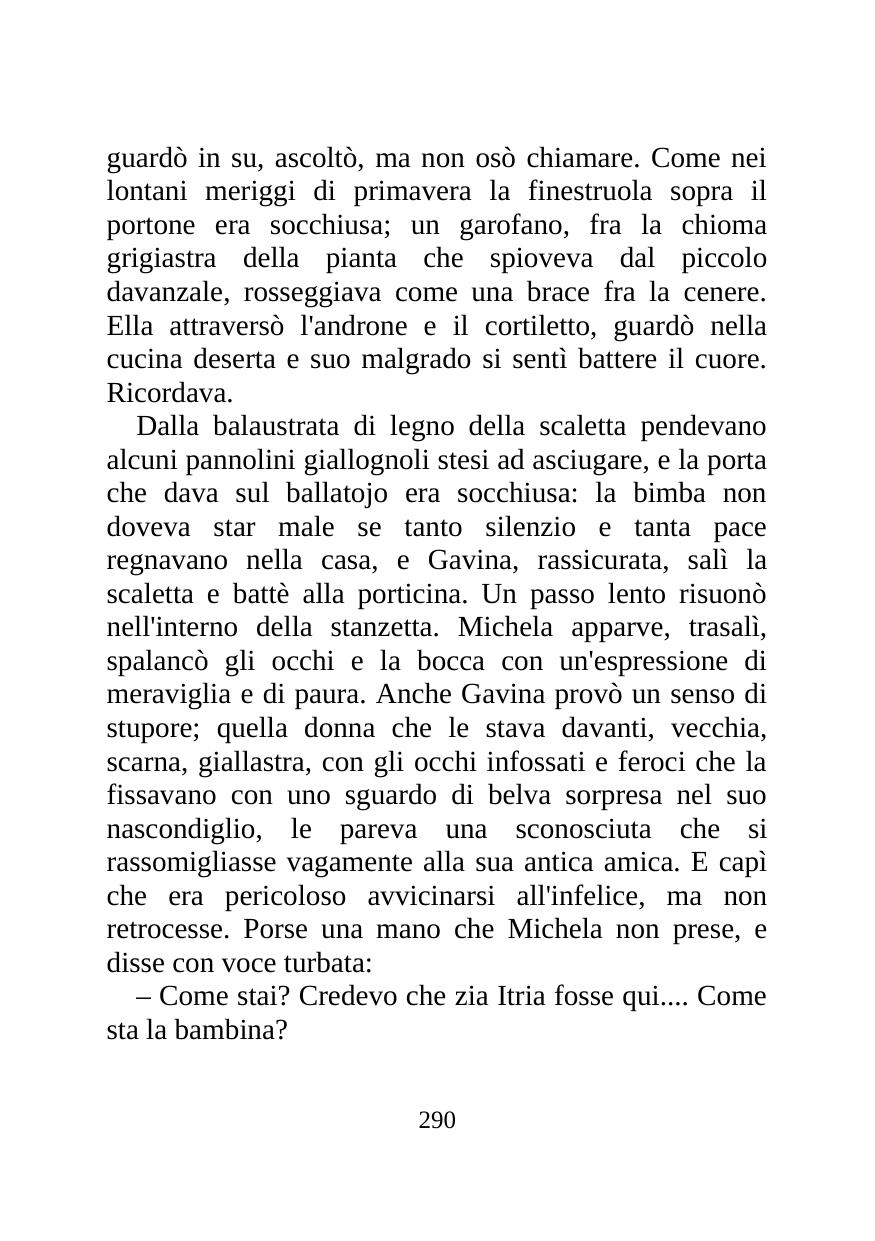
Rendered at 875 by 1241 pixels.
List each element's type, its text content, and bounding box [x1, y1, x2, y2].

text – Come stai? Credevo che zia Itria fosse qui.... Come sta la bambina? [106, 978, 768, 1046]
text guardò in su, ascoltò, ma non osò chiamare. Come nei lontani meriggi di primavera la finestruola sopra il portone era socchiusa; un garofano, fra la chioma grigiastra della pianta che spioveva dal piccolo davanzale, rosseggiava come una brace fra la cenere. Ella attraversò l'androne e il cortiletto, guardò nella cucina deserta e suo malgrado si sentì battere il cuore. Ricordava. [106, 140, 768, 408]
text Dalla balaustrata di legno della scaletta pendevano alcuni pannolini giallognoli stesi ad asciugare, e la porta che dava sul ballatojo era socchiusa: la bimba non doveva star male se tanto silenzio e tanta pace regnavano nella casa, e Gavina, rassicurata, salì la scaletta e battè alla porticina. Un passo lento risuonò nell'interno della stanzetta. Michela apparve, trasalì, spalancò gli occhi e la bocca con un'espressione di meraviglia e di paura. Anche Gavina provò un senso di stupore; quella donna che le stava davanti, vecchia, scarna, giallastra, con gli occhi infossati e feroci che la fissavano con uno sguardo di belva sorpresa nel suo nascondiglio, le pareva una sconosciuta che si rassomigliasse vagamente alla sua antica amica. E capì che era pericoloso avvicinarsi all'infelice, ma non retrocesse. Porse una mano che Michela non prese, e disse con voce turbata: [106, 408, 768, 978]
